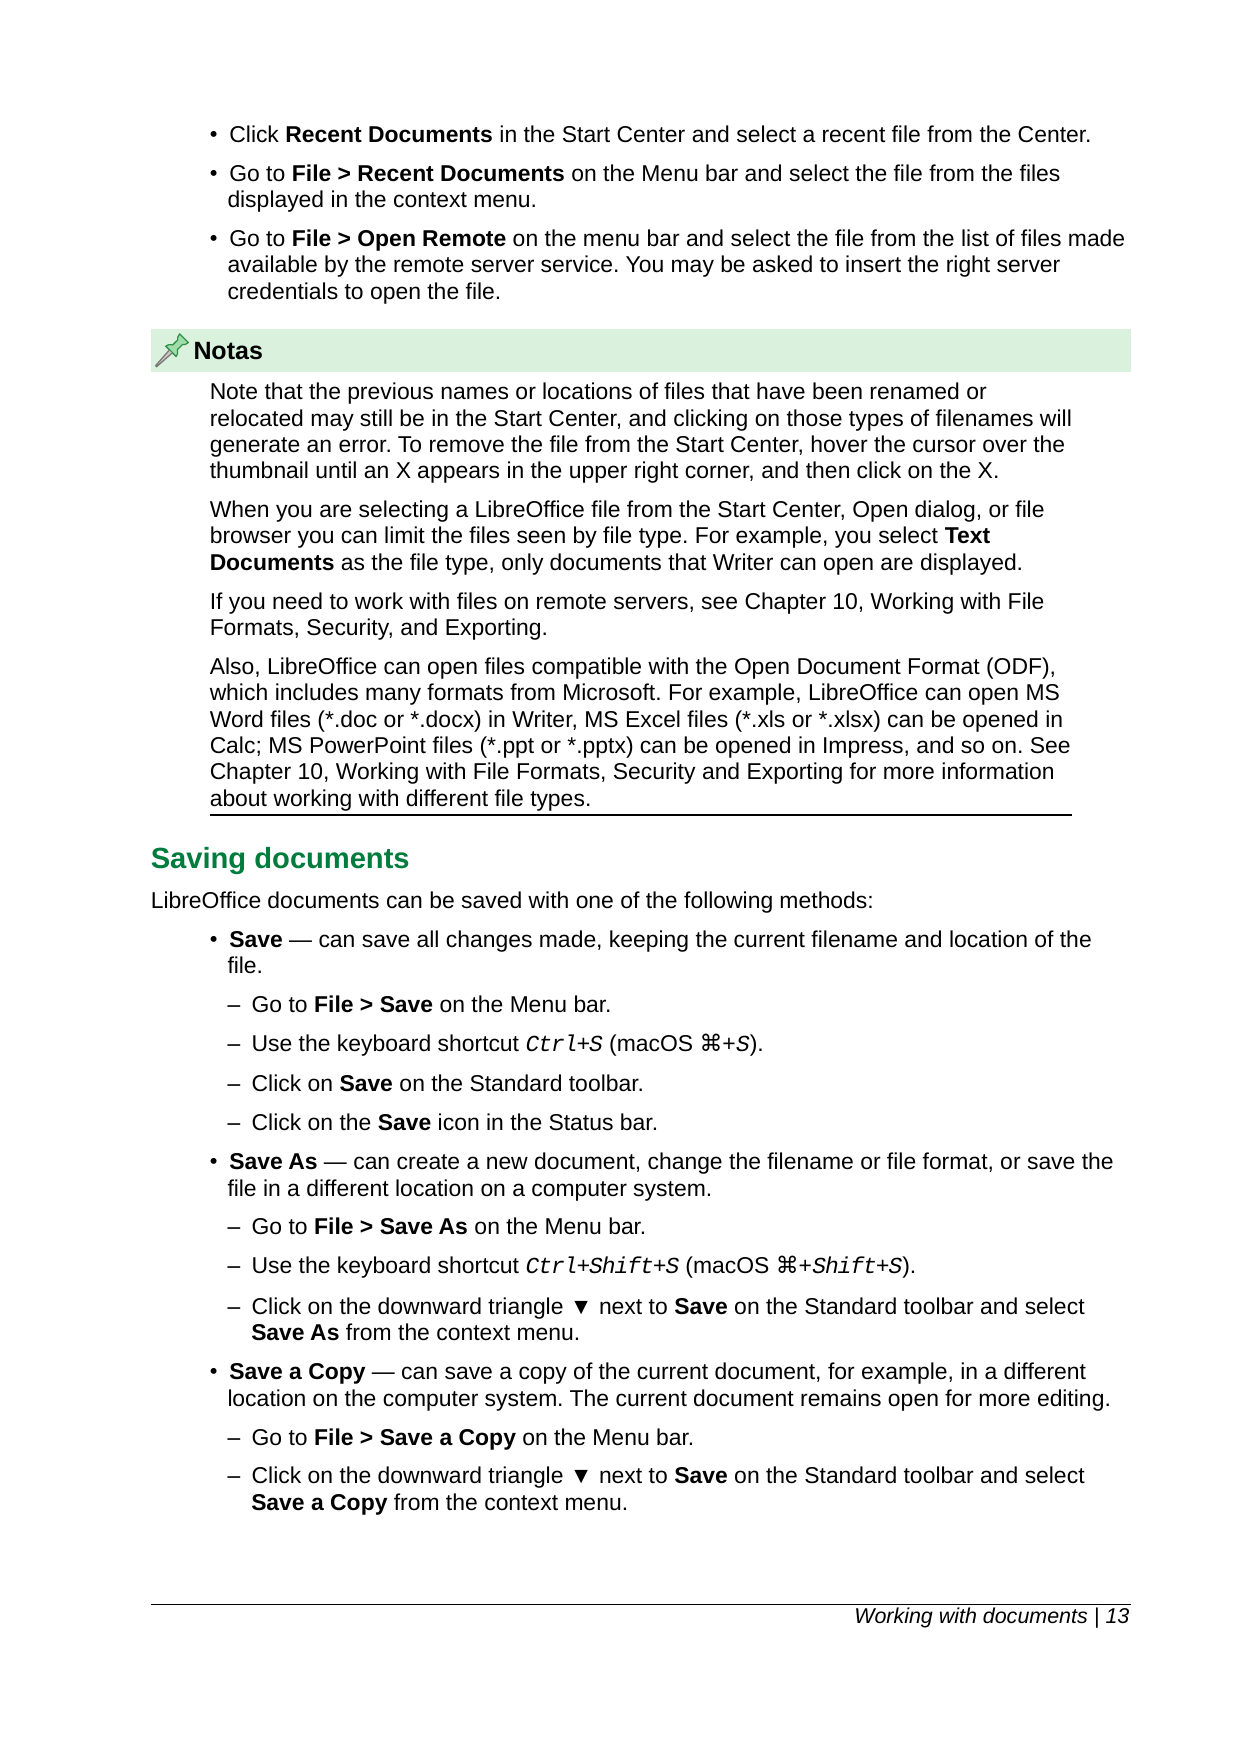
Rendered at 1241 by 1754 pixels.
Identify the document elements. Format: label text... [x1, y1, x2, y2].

list Save a Copy — can save a copy of the current document, for example, in a different location on the computer system. The current document remains open for more editing. [209, 1358, 1131, 1411]
list Use the keyboard shortcut Ctrl+Shift+S (macOS ⌘+Shift+S). [227, 1252, 1131, 1281]
list Go to File > Save a Copy on the Menu bar. [227, 1423, 1131, 1450]
list Save As — can create a new document, change the filename or file format, or save the file in a different location on a computer system. [209, 1148, 1131, 1201]
list Use the keyboard shortcut Ctrl+S (macOS ⌘+S). [227, 1029, 1131, 1058]
text If you need to work with files on remote servers, see Chapter 10, Working with File Formats, Security, and Exporting. [209, 588, 1072, 640]
list Go to File > Open Remote on the menu bar and select the file from the list of files made available by the remote server service. You may be asked to insert the right server credentials to open the file. [209, 225, 1131, 304]
subtitle Notas [151, 329, 1131, 372]
text Also, LibreOffice can open files compatible with the Open Document Format (ODF), which includes many formats from Microsoft. For example, LibreOffice can open MS Word files (*.doc or *.docx) in Writer, MS Excel files (*.xls or *.xlsx) can be opened in Calc; MS PowerPoint files (*.ppt or *.pptx) can be opened in Impress, and so on. See Chapter 10, Working with File Formats, Security and Exporting for more information about working with different file types. [209, 653, 1072, 816]
text When you are selecting a LibreOffice file from the Start Center, Open dialog, or file browser you can limit the files seen by file type. For example, you select Text Documents as the file type, only documents that Writer can open are displayed. [209, 496, 1072, 575]
list Click on the Save icon in the Status bar. [227, 1109, 1131, 1136]
list Click on the downward triangle ▼ next to Save on the Standard toolbar and select Save As from the context menu. [227, 1293, 1131, 1346]
list Click on Save on the Standard toolbar. [227, 1070, 1131, 1097]
list Go to File > Save on the Menu bar. [227, 991, 1131, 1017]
list Go to File > Save As on the Menu bar. [227, 1213, 1131, 1240]
list Click on the downward triangle ▼ next to Save on the Standard toolbar and select Save a Copy from the context menu. [227, 1462, 1131, 1515]
list LibreOffice documents can be saved with one of the following methods: [151, 887, 1131, 913]
list Go to File > Recent Documents on the Menu bar and select the file from the files displayed in the context menu. [209, 160, 1131, 213]
text Note that the previous names or locations of files that have been renamed or relocated may still be in the Start Center, and clicking on those types of filenames will generate an error. To remove the file from the Start Center, hover the cursor over the thumbnail until an X appears in the upper right corner, and then click on the X. [209, 378, 1072, 483]
list Save — can save all changes made, keeping the current filename and location of the file. [209, 926, 1131, 978]
subtitle Saving documents [151, 841, 1131, 874]
list Click Recent Documents in the Start Center and select a recent file from the Center. [209, 121, 1131, 147]
